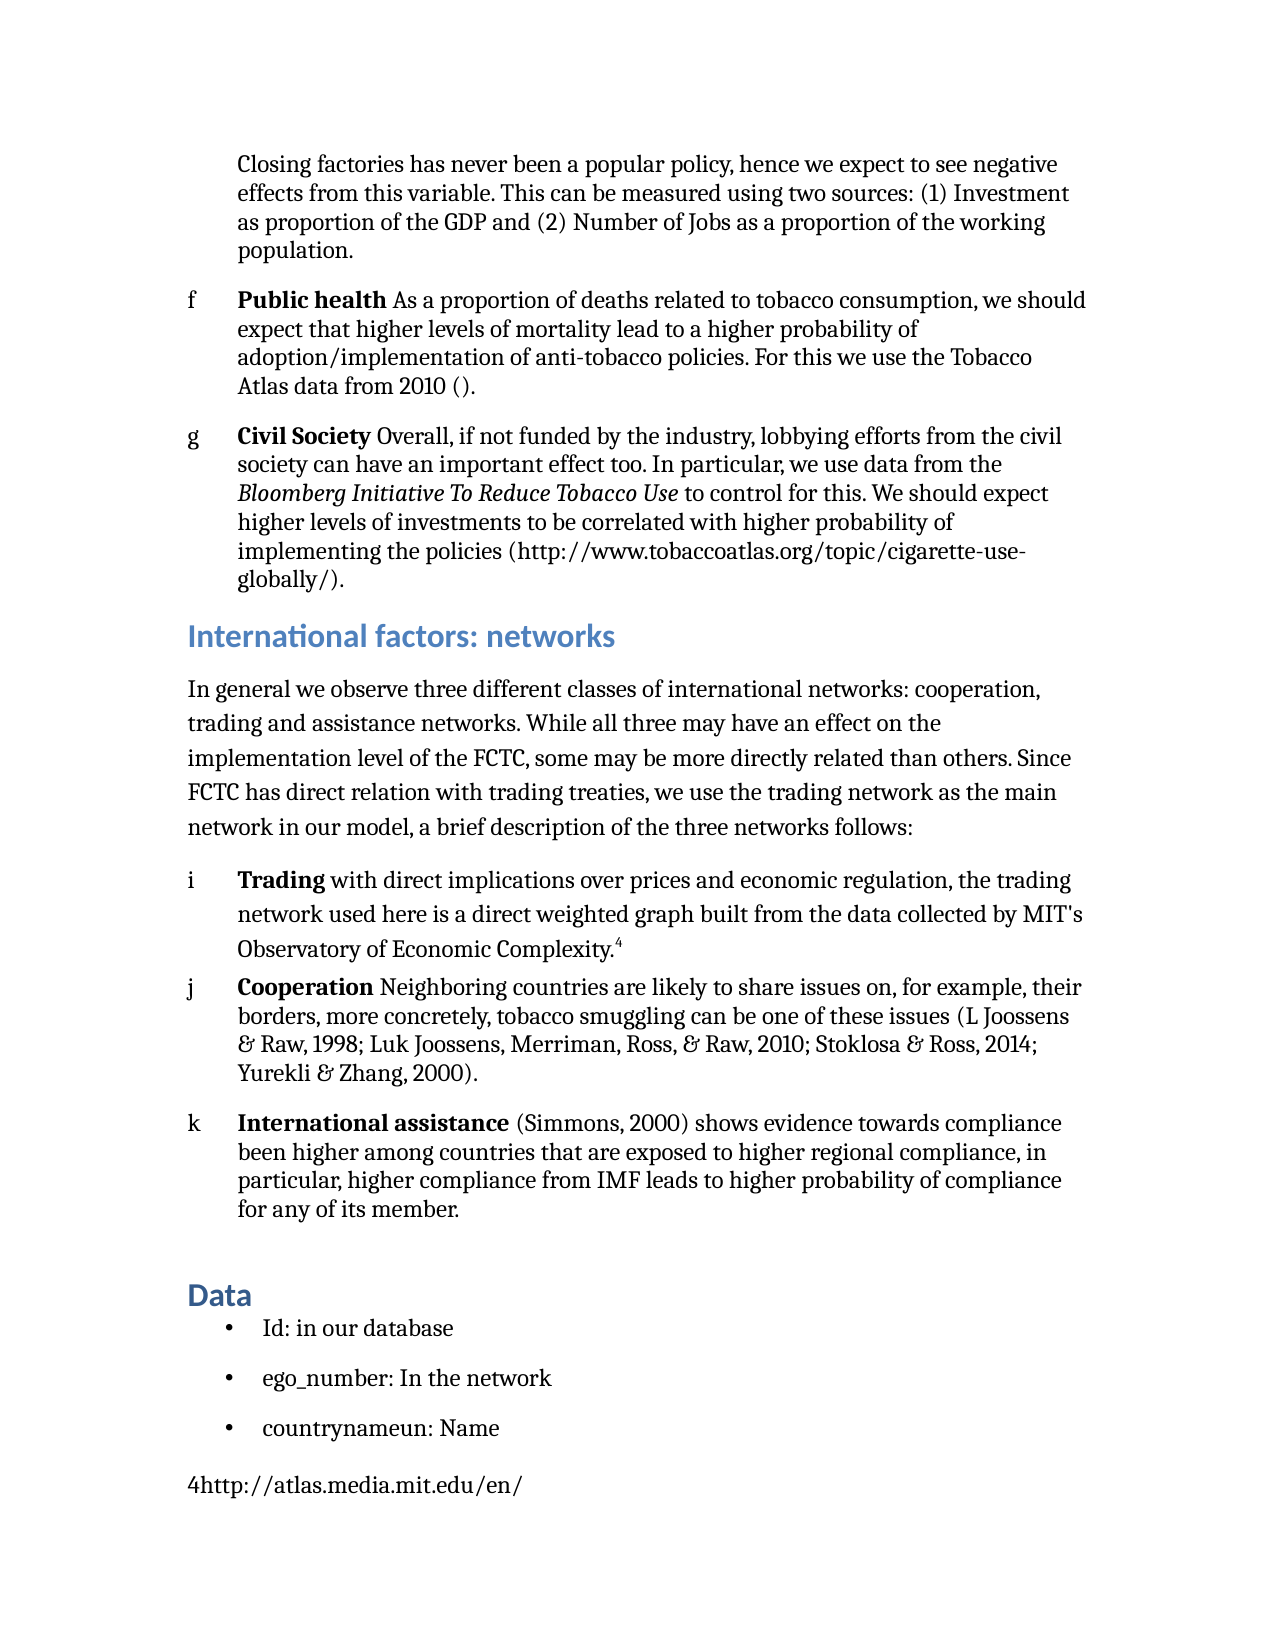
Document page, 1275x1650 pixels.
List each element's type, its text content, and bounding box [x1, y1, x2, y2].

list Trading with direct implications over prices and economic regulation, the trading network used here is a direct weighted graph built from the data collected by MIT's Observatory of Economic Complexity. [187, 866, 1087, 963]
subtitle International factors: networks [187, 615, 1087, 656]
list Id: in our database [225, 1314, 1087, 1343]
subtitle Data [187, 1274, 1087, 1314]
list ego_number: In the network [225, 1364, 1087, 1393]
list Civil Society Overall, if not funded by the industry, lobbying efforts from the civil society can have an important effect too. In particular, we use data from the Bloomberg Initiative To Reduce Tobacco Use to control for this. We should expect higher levels of investments to be correlated with higher probability of implementing the policies (http://www.tobaccoatlas.org/topic/cigarette-use-globally/). [187, 422, 1087, 594]
list countrynameun: Name [225, 1413, 1087, 1442]
list International assistance (Simmons, 2000) shows evidence towards compliance been higher among countries that are exposed to higher regional compliance, in particular, higher compliance from IMF leads to higher probability of compliance for any of its member. [187, 1109, 1087, 1224]
text In general we observe three different classes of international networks: cooperation, trading and assistance networks. While all three may have an effect on the implementation level of the FCTC, some may be more directly related than others. Since FCTC has direct relation with trading treaties, we use the trading network as the main network in our model, a brief description of the three networks follows: [187, 674, 1087, 841]
list Cooperation Neighboring countries are likely to share issues on, for example, their borders, more concretely, tobacco smuggling can be one of these issues (L Joossens & Raw, 1998; Luk Joossens, Merriman, Ross, & Raw, 2010; Stoklosa & Ross, 2014; Yurekli & Zhang, 2000). [187, 973, 1087, 1088]
list Closing factories has never been a popular policy, hence we expect to see negative effects from this variable. This can be measured using two sources: (1) Investment as proportion of the GDP and (2) Number of Jobs as a proportion of the working population. [187, 150, 1087, 265]
list http://atlas.media.mit.edu/en/ [187, 1471, 1087, 1500]
list Public health As a proportion of deaths related to tobacco consumption, we should expect that higher levels of mortality lead to a higher probability of adoption/implementation of anti-tobacco policies. For this we use the Tobacco Atlas data from 2010 (). [187, 286, 1087, 401]
